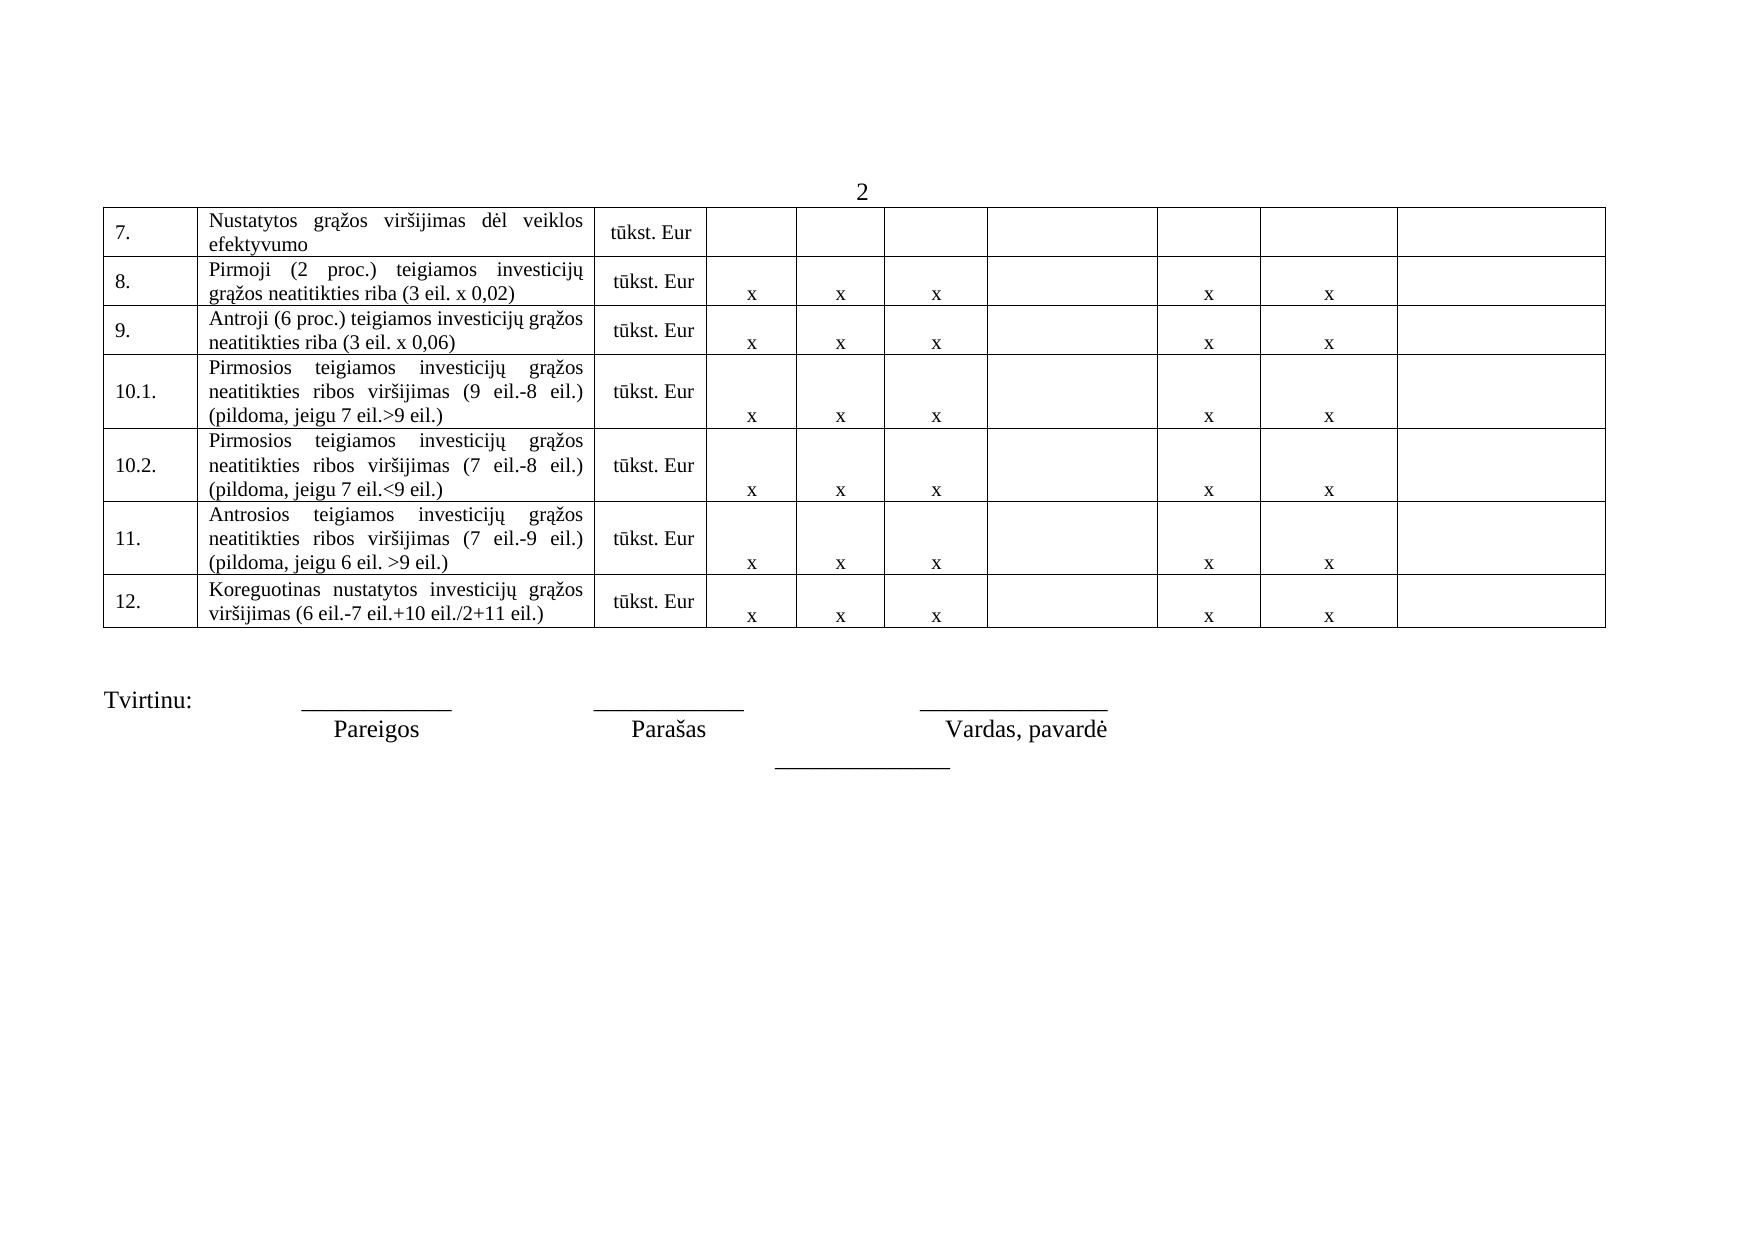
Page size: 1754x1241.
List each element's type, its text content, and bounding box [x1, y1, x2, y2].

table_cell tūkst. Eur [595, 257, 706, 305]
table_cell x [707, 575, 796, 627]
table_cell x [1158, 355, 1260, 427]
text ______________ [103, 743, 1621, 772]
table_cell [1261, 208, 1397, 256]
table_cell 10.1. [104, 355, 197, 427]
table_cell x [707, 429, 796, 501]
table_cell 9. [104, 306, 197, 354]
table_cell 10.2. [104, 429, 197, 501]
table_cell [988, 355, 1157, 427]
table_cell x [797, 429, 884, 501]
table_cell Pirmosios teigiamos investicijų grąžos neatitikties ribos viršijimas (7 eil.-8 eil.) (pildoma, jeigu 7 eil.<9 eil.) [198, 429, 594, 501]
table_cell x [885, 429, 987, 501]
table_cell [885, 208, 987, 256]
table_cell [1398, 306, 1605, 354]
table_cell x [1261, 306, 1397, 354]
table_cell Antrosios teigiamos investicijų grąžos neatitikties ribos viršijimas (7 eil.-9 eil.) (pildoma, jeigu 6 eil. >9 eil.) [198, 502, 594, 574]
table_cell 7. [104, 208, 197, 256]
table_cell tūkst. Eur [595, 575, 706, 627]
table_cell x [885, 575, 987, 627]
table_cell 11. [104, 502, 197, 574]
table_cell [1398, 355, 1605, 427]
table_cell x [797, 257, 884, 305]
table_cell x [1261, 429, 1397, 501]
table_cell x [1261, 575, 1397, 627]
table_header _______________ Vardas, pavardė [815, 686, 1107, 743]
table_cell x [707, 306, 796, 354]
table_cell tūkst. Eur [595, 429, 706, 501]
table_cell [988, 502, 1157, 574]
table_cell Antroji (6 proc.) teigiamos investicijų grąžos neatitikties riba (3 eil. x 0,06) [198, 306, 594, 354]
table_cell x [1261, 355, 1397, 427]
table_cell x [1261, 257, 1397, 305]
table_cell [988, 257, 1157, 305]
table_cell x [797, 355, 884, 427]
table_cell x [885, 355, 987, 427]
table_cell x [1261, 502, 1397, 574]
table_cell x [1158, 575, 1260, 627]
table_cell Pirmosios teigiamos investicijų grąžos neatitikties ribos viršijimas (9 eil.-8 eil.) (pildoma, jeigu 7 eil.>9 eil.) [198, 355, 594, 427]
table_cell x [797, 575, 884, 627]
table_cell tūkst. Eur [595, 502, 706, 574]
table_cell [988, 575, 1157, 627]
table_cell x [707, 355, 796, 427]
table_header ____________ Parašas [523, 686, 815, 743]
table_cell [1398, 575, 1605, 627]
table_cell x [1158, 502, 1260, 574]
table_cell x [707, 502, 796, 574]
table_cell [707, 208, 796, 256]
table_cell [797, 208, 884, 256]
table_cell x [1158, 257, 1260, 305]
table_cell [1398, 208, 1605, 256]
table_cell tūkst. Eur [595, 306, 706, 354]
table_header ____________ Pareigos [230, 686, 522, 743]
table_cell 8. [104, 257, 197, 305]
table_cell x [1158, 306, 1260, 354]
table_cell x [1158, 429, 1260, 501]
table_cell [988, 306, 1157, 354]
table_cell Koreguotinas nustatytos investicijų grąžos viršijimas (6 eil.-7 eil.+10 eil./2+11 eil.) [198, 575, 594, 627]
table_cell x [797, 306, 884, 354]
table_cell tūkst. Eur [595, 208, 706, 256]
table_cell Pirmoji (2 proc.) teigiamos investicijų grąžos neatitikties riba (3 eil. x 0,02) [198, 257, 594, 305]
table_cell [1398, 257, 1605, 305]
table_cell [1158, 208, 1260, 256]
table_header Tvirtinu: [104, 686, 230, 743]
table_cell [1398, 502, 1605, 574]
table_cell x [707, 257, 796, 305]
table_cell x [885, 306, 987, 354]
table_cell x [797, 502, 884, 574]
table_cell tūkst. Eur [595, 355, 706, 427]
table_cell x [885, 502, 987, 574]
table_cell 12. [104, 575, 197, 627]
table_cell [1398, 429, 1605, 501]
table_cell [988, 208, 1157, 256]
table_cell [988, 429, 1157, 501]
table_cell x [885, 257, 987, 305]
table_cell Nustatytos grąžos viršijimas dėl veiklos efektyvumo [198, 208, 594, 256]
